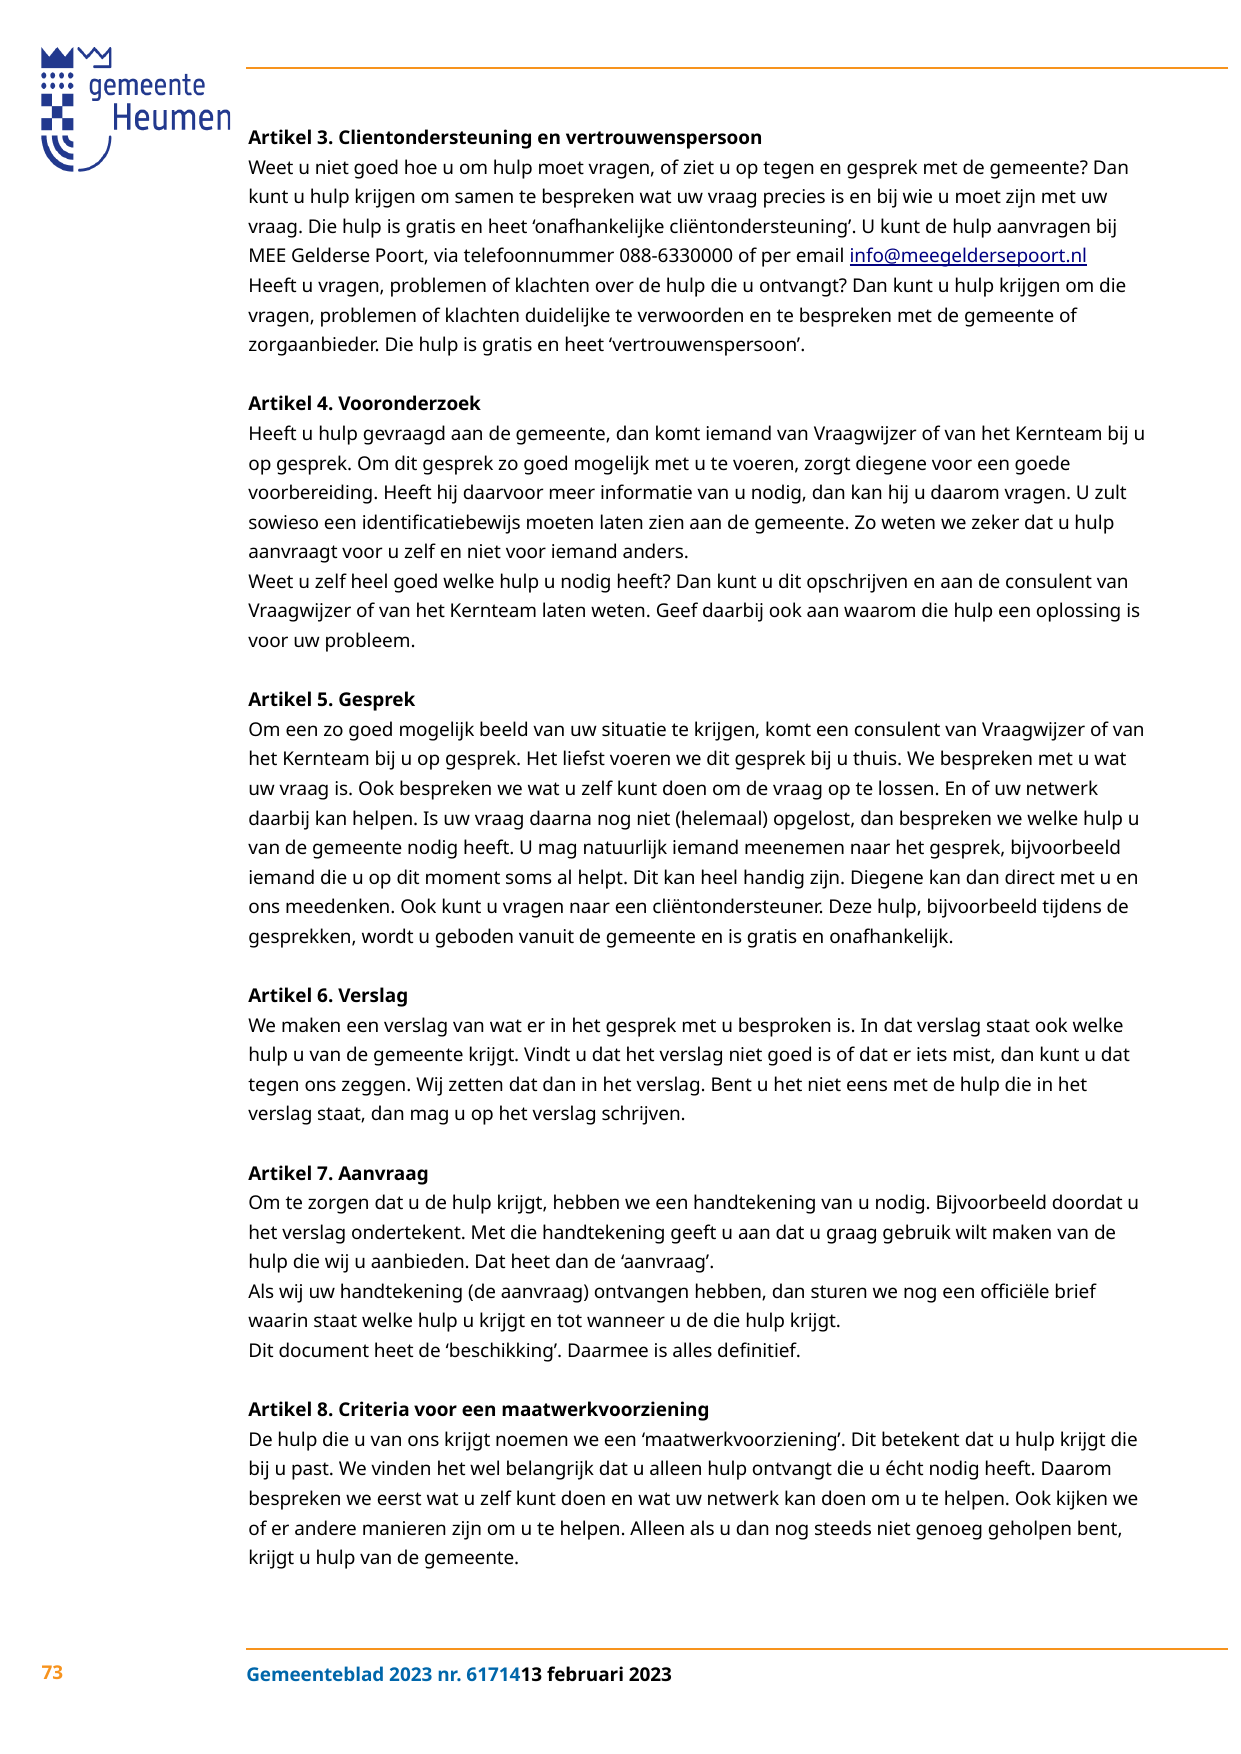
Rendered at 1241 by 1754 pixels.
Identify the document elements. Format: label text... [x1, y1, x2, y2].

text Dit document heet de ‘beschikking’. Daarmee is alles definitief. [248, 1337, 1152, 1363]
text We maken een verslag van wat er in het gesprek met u besproken is. In dat verslag staat ook welke hulp u van de gemeente krijgt. Vindt u dat het verslag niet goed is of dat er iets mist, dan kunt u dat tegen ons zeggen. Wij zetten dat dan in het verslag. Bent u het niet eens met de hulp die in het verslag staat, dan mag u op het verslag schrijven. [248, 1012, 1152, 1126]
text Als wij uw handtekening (de aanvraag) ontvangen hebben, dan sturen we nog een officiële brief waarin staat welke hulp u krijgt en tot wanneer u de die hulp krijgt. [248, 1278, 1152, 1333]
text Weet u niet goed hoe u om hulp moet vragen, of ziet u op tegen en gesprek met de gemeente? Dan kunt u hulp krijgen om samen te bespreken wat uw vraag precies is en bij wie u moet zijn met uw vraag. Die hulp is gratis en heet ‘onafhankelijke cliëntondersteuning’. U kunt de hulp aanvragen bij MEE Gelderse Poort, via telefoonnummer 088-6330000 of per email info@meegeldersepoort.nl [248, 154, 1152, 268]
text Weet u zelf heel goed welke hulp u nodig heeft? Dan kunt u dit opschrijven en aan de consulent van Vraagwijzer of van het Kernteam laten weten. Geef daarbij ook aan waarom die hulp een oplossing is voor uw probleem. [248, 568, 1152, 653]
text De hulp die u van ons krijgt noemen we een ‘maatwerkvoorziening’. Dit betekent dat u hulp krijgt die bij u past. We vinden het wel belangrijk dat u alleen hulp ontvangt die u écht nodig heeft. Daarom bespreken we eerst wat u zelf kunt doen en wat uw netwerk kan doen om u te helpen. Ook kijken we of er andere manieren zijn om u te helpen. Alleen als u dan nog steeds niet genoeg geholpen bent, krijgt u hulp van de gemeente. [248, 1426, 1152, 1570]
text Artikel 7. Aanvraag [248, 1160, 1152, 1186]
text Artikel 3. Clientondersteuning en vertrouwenspersoon [248, 124, 1152, 150]
text Om een zo goed mogelijk beeld van uw situatie te krijgen, komt een consulent van Vraagwijzer of van het Kernteam bij u op gesprek. Het liefst voeren we dit gesprek bij u thuis. We bespreken met u wat uw vraag is. Ook bespreken we wat u zelf kunt doen om de vraag op te lossen. En of uw netwerk daarbij kan helpen. Is uw vraag daarna nog niet (helemaal) opgelost, dan bespreken we welke hulp u van de gemeente nodig heeft. U mag natuurlijk iemand meenemen naar het gesprek, bijvoorbeeld iemand die u op dit moment soms al helpt. Dit kan heel handig zijn. Diegene kan dan direct met u en ons meedenken. Ook kunt u vragen naar een cliëntondersteuner. Deze hulp, bijvoorbeeld tijdens de gesprekken, wordt u geboden vanuit de gemeente en is gratis en onafhankelijk. [248, 716, 1152, 949]
text Artikel 5. Gesprek [248, 686, 1152, 712]
text Artikel 4. Vooronderzoek [248, 391, 1152, 416]
picture [41, 47, 231, 172]
text Heeft u hulp gevraagd aan de gemeente, dan komt iemand van Vraagwijzer of van het Kernteam bij u op gesprek. Om dit gesprek zo goed mogelijk met u te voeren, zorgt diegene voor een goede voorbereiding. Heeft hij daarvoor meer informatie van u nodig, dan kan hij u daarom vragen. U zult sowieso een identificatiebewijs moeten laten zien aan de gemeente. Zo weten we zeker dat u hulp aanvraagt voor u zelf en niet voor iemand anders. [248, 420, 1152, 564]
text Artikel 6. Verslag [248, 982, 1152, 1008]
text Heeft u vragen, problemen of klachten over de hulp die u ontvangt? Dan kunt u hulp krijgen om die vragen, problemen of klachten duidelijke te verwoorden en te bespreken met de gemeente of zorgaanbieder. Die hulp is gratis en heet ‘vertrouwenspersoon’. [248, 272, 1152, 357]
text Artikel 8. Criteria voor een maatwerkvoorziening [248, 1396, 1152, 1422]
text Om te zorgen dat u de hulp krijgt, hebben we een handtekening van u nodig. Bijvoorbeeld doordat u het verslag ondertekent. Met die handtekening geeft u aan dat u graag gebruik wilt maken van de hulp die wij u aanbieden. Dat heet dan de ‘aanvraag’. [248, 1189, 1152, 1274]
